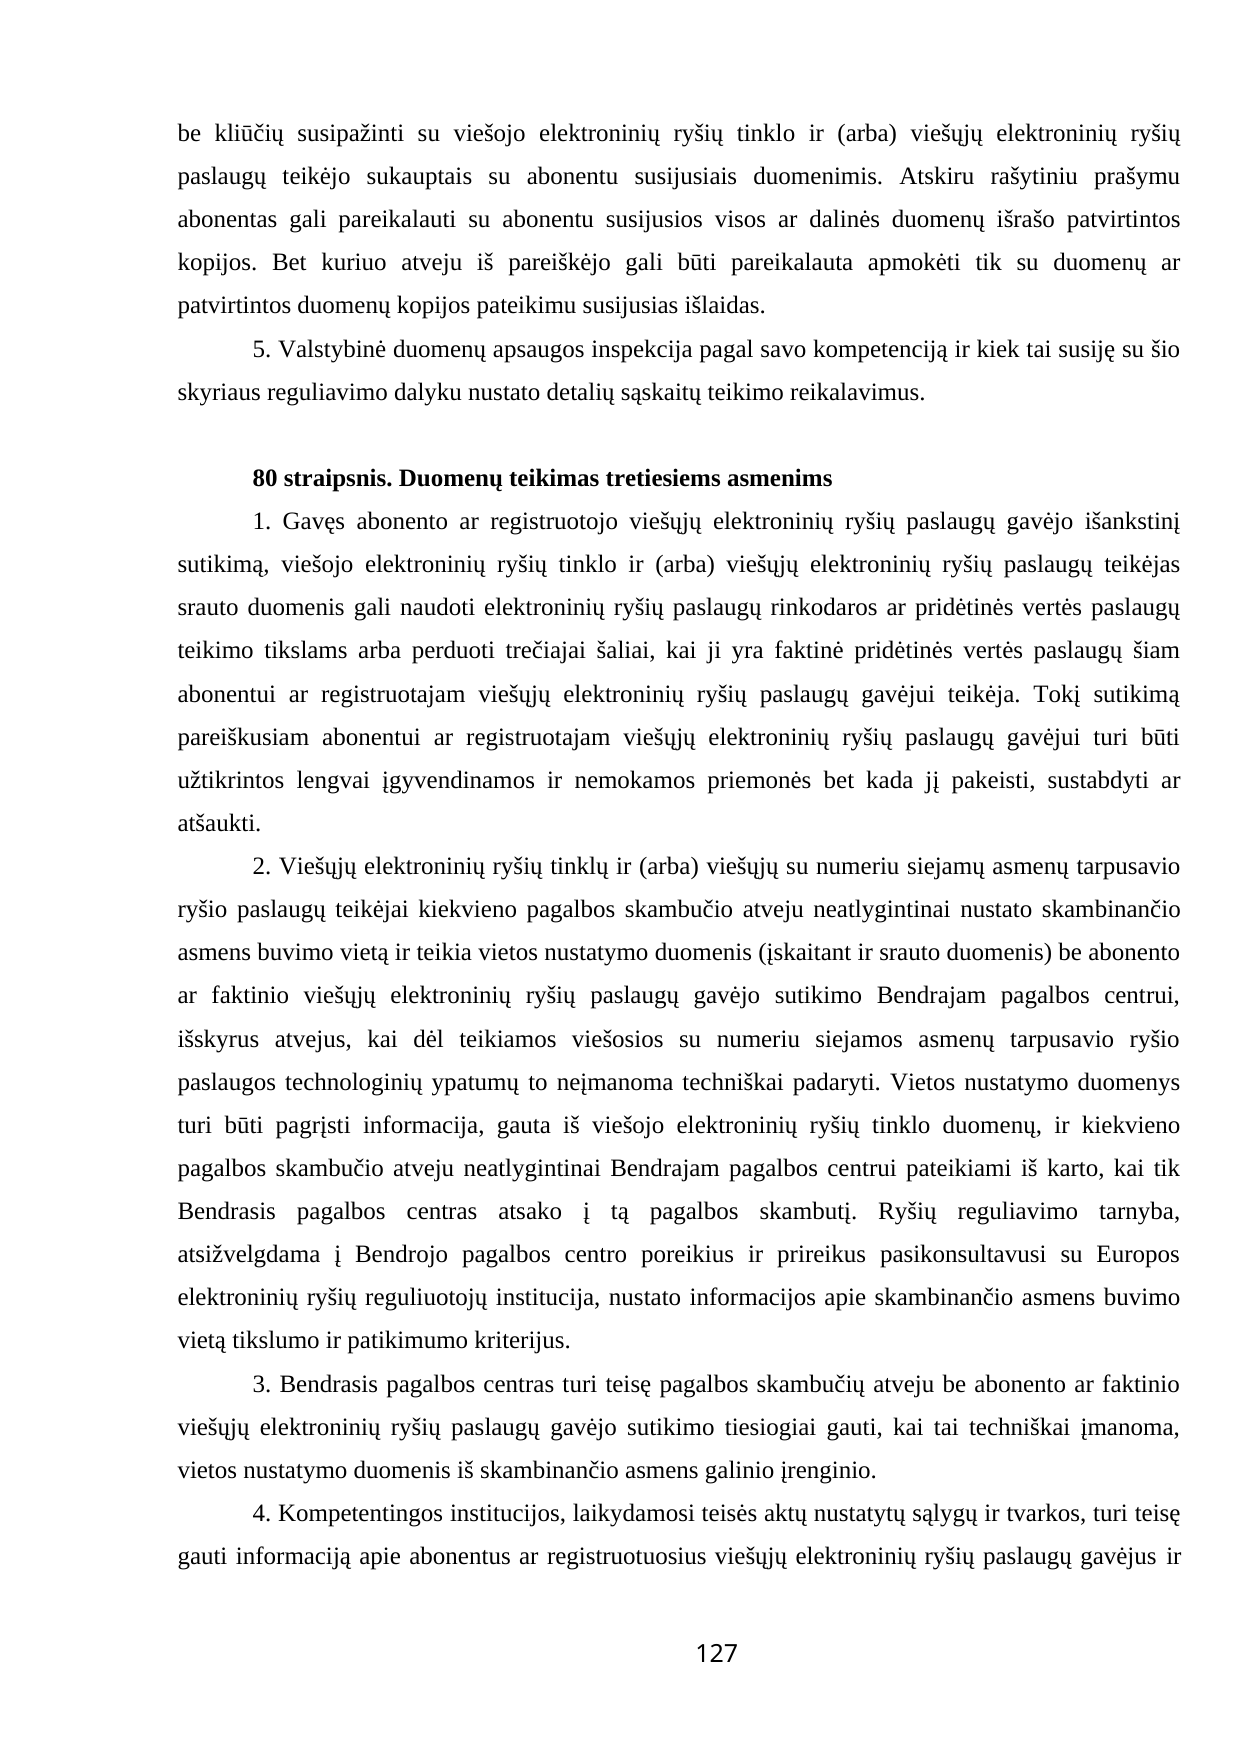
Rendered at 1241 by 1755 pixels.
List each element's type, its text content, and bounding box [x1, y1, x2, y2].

text 5. Valstybinė duomenų apsaugos inspekcija pagal savo kompetenciją ir kiek tai susiję su šio skyriaus reguliavimo dalyku nustato detalių sąskaitų teikimo reikalavimus. [177, 334, 1181, 406]
text 4. Kompetentingos institucijos, laikydamosi teisės aktų nustatytų sąlygų ir tvarkos, turi teisę gauti informaciją apie abonentus ar registruotuosius viešųjų elektroninių ryšių paslaugų gavėjus ir [177, 1498, 1181, 1570]
text 3. Bendrasis pagalbos centras turi teisę pagalbos skambučių atveju be abonento ar faktinio viešųjų elektroninių ryšių paslaugų gavėjo sutikimo tiesiogiai gauti, kai tai techniškai įmanoma, vietos nustatymo duomenis iš skambinančio asmens galinio įrenginio. [177, 1369, 1181, 1484]
text 1. Gavęs abonento ar registruotojo viešųjų elektroninių ryšių paslaugų gavėjo išankstinį sutikimą, viešojo elektroninių ryšių tinklo ir (arba) viešųjų elektroninių ryšių paslaugų teikėjas srauto duomenis gali naudoti elektroninių ryšių paslaugų rinkodaros ar pridėtinės vertės paslaugų teikimo tikslams arba perduoti trečiajai šaliai, kai ji yra faktinė pridėtinės vertės paslaugų šiam abonentui ar registruotajam viešųjų elektroninių ryšių paslaugų gavėjui teikėja. Tokį sutikimą pareiškusiam abonentui ar registruotajam viešųjų elektroninių ryšių paslaugų gavėjui turi būti užtikrintos lengvai įgyvendinamos ir nemokamos priemonės bet kada jį pakeisti, sustabdyti ar atšaukti. [177, 506, 1181, 837]
text 80 straipsnis. Duomenų teikimas tretiesiems asmenims [177, 463, 1181, 492]
text be kliūčių susipažinti su viešojo elektroninių ryšių tinklo ir (arba) viešųjų elektroninių ryšių paslaugų teikėjo sukauptais su abonentu susijusiais duomenimis. Atskiru rašytiniu prašymu abonentas gali pareikalauti su abonentu susijusios visos ar dalinės duomenų išrašo patvirtintos kopijos. Bet kuriuo atveju iš pareiškėjo gali būti pareikalauta apmokėti tik su duomenų ar patvirtintos duomenų kopijos pateikimu susijusias išlaidas. [177, 118, 1181, 319]
text 2. Viešųjų elektroninių ryšių tinklų ir (arba) viešųjų su numeriu siejamų asmenų tarpusavio ryšio paslaugų teikėjai kiekvieno pagalbos skambučio atveju neatlygintinai nustato skambinančio asmens buvimo vietą ir teikia vietos nustatymo duomenis (įskaitant ir srauto duomenis) be abonento ar faktinio viešųjų elektroninių ryšių paslaugų gavėjo sutikimo Bendrajam pagalbos centrui, išskyrus atvejus, kai dėl teikiamos viešosios su numeriu siejamos asmenų tarpusavio ryšio paslaugos technologinių ypatumų to neįmanoma techniškai padaryti. Vietos nustatymo duomenys turi būti pagrįsti informacija, gauta iš viešojo elektroninių ryšių tinklo duomenų, ir kiekvieno pagalbos skambučio atveju neatlygintinai Bendrajam pagalbos centrui pateikiami iš karto, kai tik Bendrasis pagalbos centras atsako į tą pagalbos skambutį. Ryšių reguliavimo tarnyba, atsižvelgdama į Bendrojo pagalbos centro poreikius ir prireikus pasikonsultavusi su Europos elektroninių ryšių reguliuotojų institucija, nustato informacijos apie skambinančio asmens buvimo vietą tikslumo ir patikimumo kriterijus. [177, 851, 1181, 1354]
